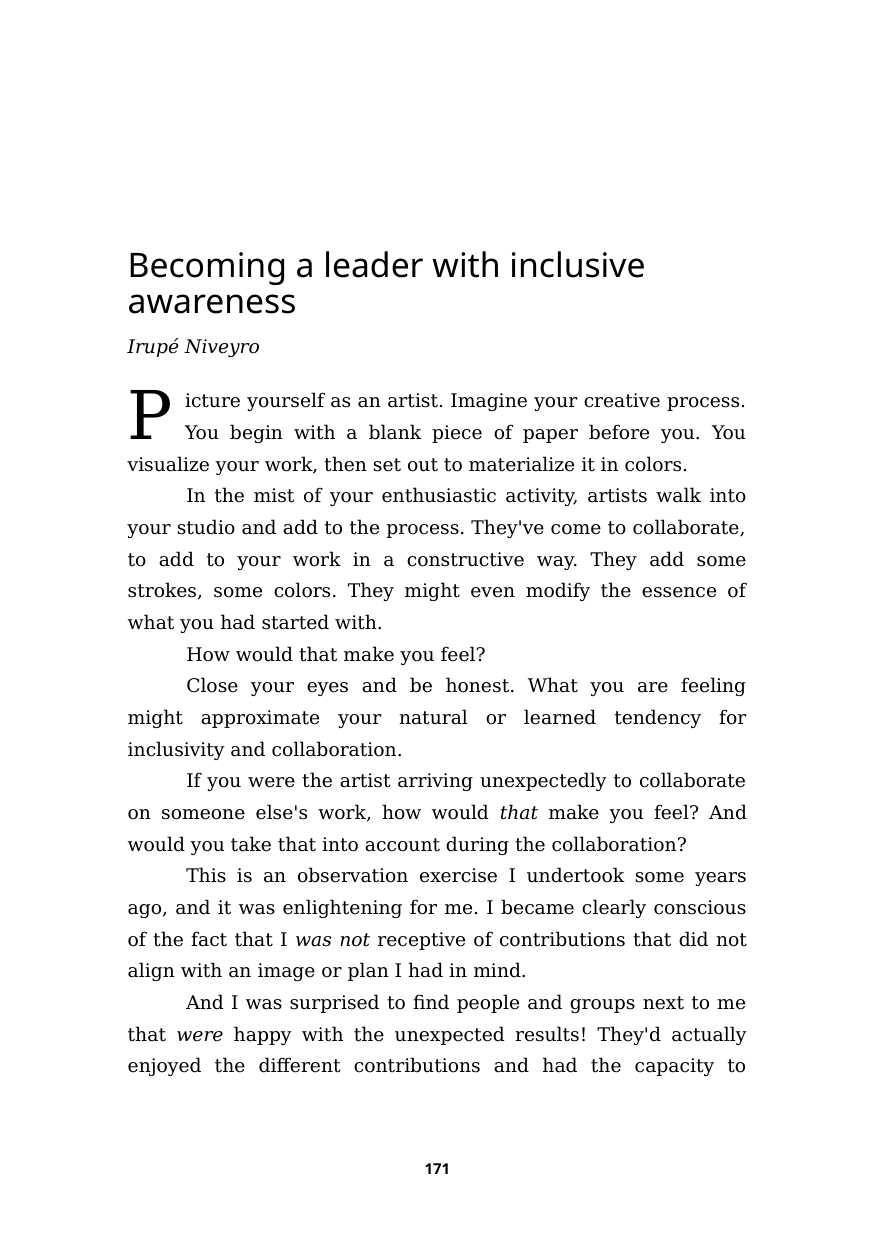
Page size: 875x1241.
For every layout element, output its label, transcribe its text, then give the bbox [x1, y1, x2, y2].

text Picture yourself as an artist. Imagine your creative process. You begin with a blank piece of paper before you. You visualize your work, then set out to materialize it in colors. [127, 391, 747, 476]
text In the mist of your enthusiastic activity, artists walk into your studio and add to the process. They've come to collaborate, to add to your work in a constructive way. They add some strokes, some colors. They might even modify the essence of what you had started with. [127, 486, 747, 634]
text Close your eyes and be honest. What you are feeling might approximate your natural or learned tendency for inclusivity and collaboration. [127, 676, 747, 761]
subtitle Becoming a leader with inclusive awareness [127, 246, 747, 324]
text If you were the artist arriving unexpectedly to collaborate on someone else's work, how would that make you feel? And would you take that into account during the collaboration? [127, 771, 747, 856]
text Irupé Niveyro [127, 336, 747, 358]
text And I was surprised to find people and groups next to me that were happy with the unexpected results! They'd actually enjoyed the different contributions and had the capacity to [127, 992, 747, 1077]
text This is an observation exercise I undertook some years ago, and it was enlightening for me. I became clearly conscious of the fact that I was not receptive of contributions that did not align with an image or plan I had in mind. [127, 866, 747, 982]
text How would that make you feel? [127, 644, 747, 666]
